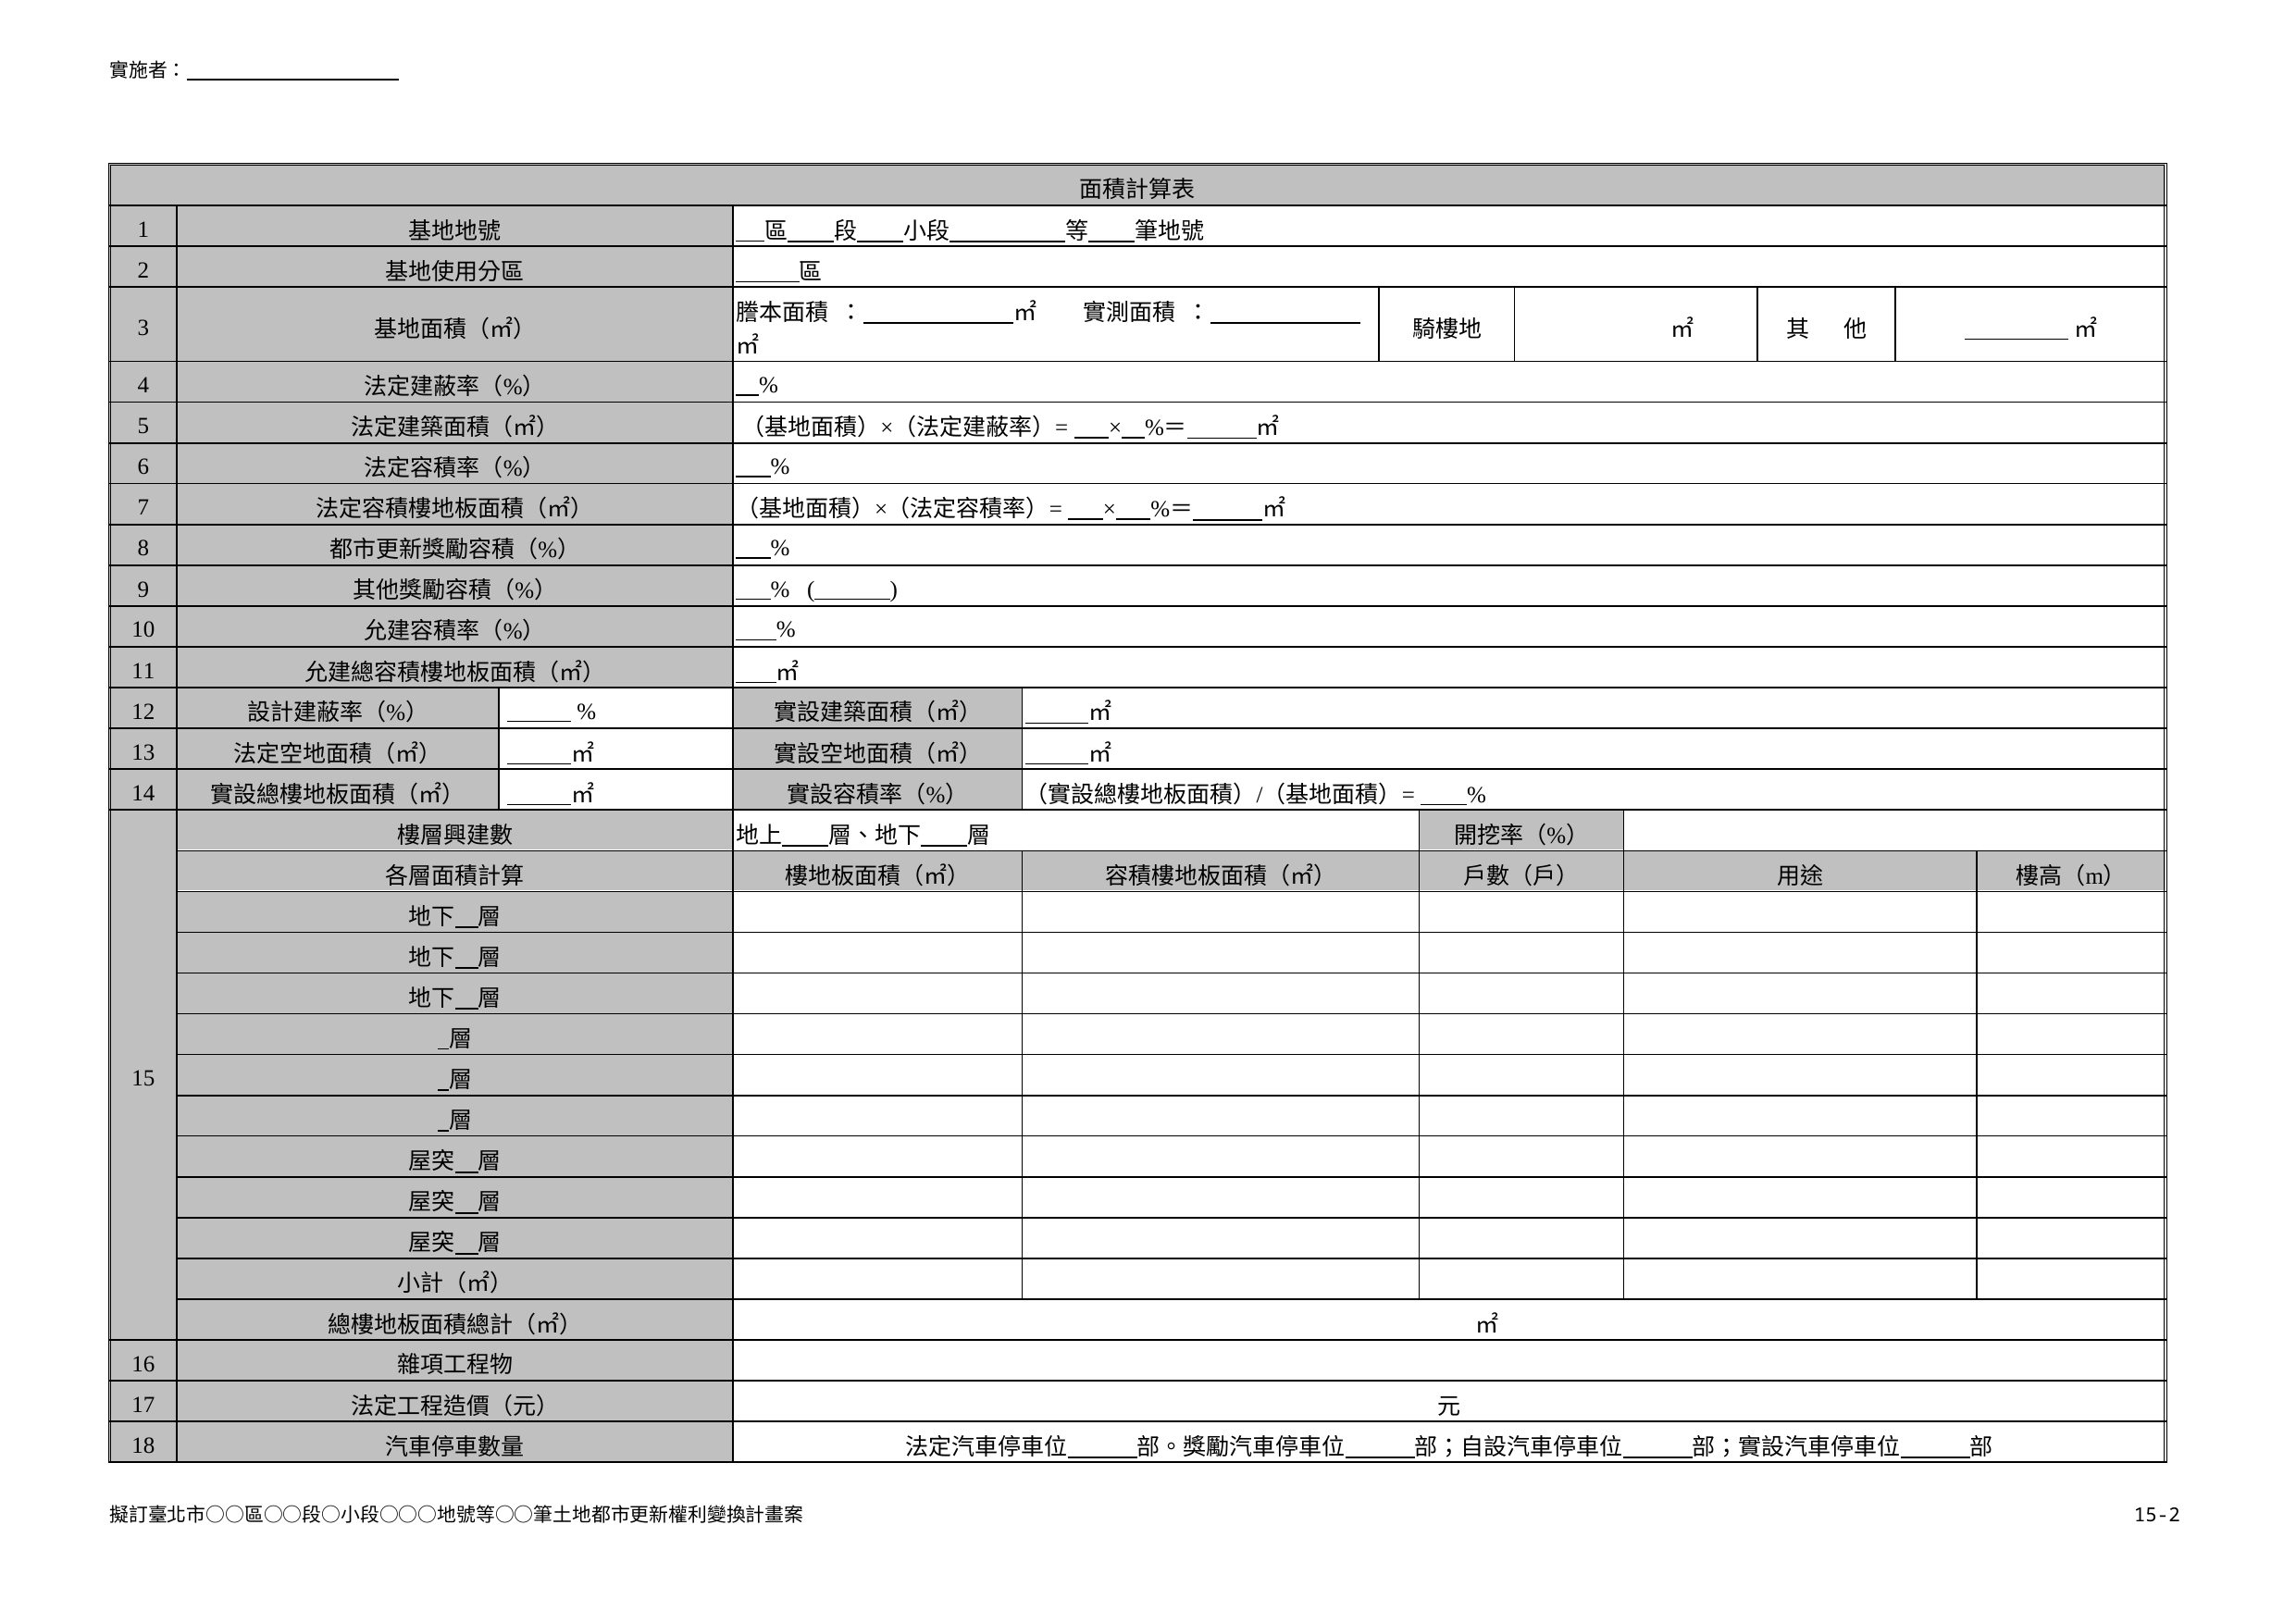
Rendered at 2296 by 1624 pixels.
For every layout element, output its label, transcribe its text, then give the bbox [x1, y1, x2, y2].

table_cell 地下 層 [178, 892, 732, 932]
table_cell [1978, 892, 2164, 932]
table_cell ㎡ [1023, 729, 2164, 768]
table_cell [1978, 1014, 2164, 1054]
table_cell [734, 1097, 1022, 1135]
table_cell [734, 1219, 1022, 1258]
table_cell 地下 層 [178, 933, 732, 973]
table_cell 法定空地面積（㎡） [178, 729, 498, 768]
table_cell [1624, 1219, 1976, 1258]
table_cell 都市更新獎勵容積（%） [178, 526, 732, 564]
table_cell [1978, 1136, 2164, 1176]
table_cell 法定容積樓地板面積（㎡） [178, 484, 732, 524]
table_cell 實設建築面積（㎡） [734, 688, 1022, 727]
table_cell 4 [111, 362, 176, 402]
table_cell 屋突 層 [178, 1219, 732, 1258]
table_cell 7 [111, 484, 176, 524]
table_cell 2 [111, 247, 176, 286]
table_cell [1624, 811, 2164, 849]
table_cell 設計建蔽率（%） [178, 688, 498, 727]
table_cell 13 [111, 729, 176, 768]
table_cell ㎡ [500, 770, 732, 809]
table_cell [1420, 1136, 1623, 1176]
table_cell 樓層興建數 [178, 811, 732, 849]
table_cell 6 [111, 444, 176, 483]
table_cell 3 [111, 288, 176, 361]
table_cell [1624, 933, 1976, 973]
table_cell 汽車停車數量 [178, 1422, 732, 1461]
table_cell [734, 1055, 1022, 1095]
table_cell [1420, 1055, 1623, 1095]
table_cell （基地面積）×（法定建蔽率）= × %＝ ㎡ [734, 403, 2164, 442]
table_cell 總樓地板面積總計（㎡） [178, 1300, 732, 1339]
table_cell ㎡ [1023, 688, 2164, 727]
table_cell % [734, 526, 2164, 564]
table_cell [1023, 1014, 1419, 1054]
table_cell [1978, 933, 2164, 973]
table_cell [1978, 1097, 2164, 1135]
table_cell % [734, 362, 2164, 402]
table_cell [1624, 1259, 1976, 1298]
table_cell [1978, 1178, 2164, 1217]
table_cell [1420, 1259, 1623, 1298]
table_cell [1420, 973, 1623, 1013]
table_header 面積計算表 [111, 166, 2164, 205]
table_cell [1978, 1219, 2164, 1258]
table_cell 屋突 層 [178, 1178, 732, 1217]
table_cell 法定工程造價（元） [178, 1382, 732, 1420]
table_cell 法定汽車停車位 部。獎勵汽車停車位 部；自設汽車停車位 部；實設汽車停車位 部 [734, 1422, 2164, 1461]
table_cell 雜項工程物 [178, 1341, 732, 1380]
table_cell 17 [111, 1382, 176, 1420]
table_cell 1 [111, 206, 176, 245]
table_cell 14 [111, 770, 176, 809]
table_cell [1023, 1178, 1419, 1217]
table_cell 實設容積率（%） [734, 770, 1022, 809]
table_cell [1624, 1097, 1976, 1135]
table_cell [1624, 892, 1976, 932]
table_cell [1420, 1178, 1623, 1217]
table_cell ㎡ [1896, 288, 2164, 361]
table_cell 法定建蔽率（%） [178, 362, 732, 402]
table_cell ㎡ [734, 648, 2164, 687]
table_cell ㎡ [1515, 288, 1756, 361]
table_cell [1023, 973, 1419, 1013]
table_cell [734, 1014, 1022, 1054]
table_cell 元 [734, 1382, 2164, 1420]
table_cell 法定容積率（%） [178, 444, 732, 483]
table_cell 區 段 小段 等 筆地號 [734, 206, 2164, 245]
table_cell 8 [111, 526, 176, 564]
table_cell [1420, 1097, 1623, 1135]
table_cell [734, 892, 1022, 932]
table_cell 16 [111, 1341, 176, 1380]
table_cell （實設總樓地板面積）/（基地面積）= % [1023, 770, 2164, 809]
table_cell 法定建築面積（㎡） [178, 403, 732, 442]
table_cell 18 [111, 1422, 176, 1461]
table_cell 謄本面積 ： ㎡ 實測面積 ： ㎡ [734, 288, 1378, 361]
table_cell 地上 層、地下 層 [734, 811, 1419, 849]
table_cell 層 [178, 1055, 732, 1095]
table_cell 容積樓地板面積（㎡） [1023, 851, 1419, 890]
table_cell ㎡ [500, 729, 732, 768]
table_cell 屋突 層 [178, 1136, 732, 1176]
table_cell 基地面積（㎡） [178, 288, 732, 361]
table_cell 騎樓地 [1380, 288, 1514, 361]
table_cell [734, 1136, 1022, 1176]
table_cell 實設總樓地板面積（㎡） [178, 770, 498, 809]
table_cell [1624, 1178, 1976, 1217]
table_cell 實設空地面積（㎡） [734, 729, 1022, 768]
table_cell [1978, 973, 2164, 1013]
table_cell 區 [734, 247, 2164, 286]
table_cell [734, 933, 1022, 973]
table_cell [1624, 973, 1976, 1013]
table_cell [734, 1341, 2164, 1380]
table_cell [1420, 1219, 1623, 1258]
table_cell [1023, 1055, 1419, 1095]
table_cell % [734, 444, 2164, 483]
table_cell （基地面積）×（法定容積率）= × %＝ ㎡ [734, 484, 2164, 524]
table_cell 層 [178, 1097, 732, 1135]
table_cell 開挖率（%） [1420, 811, 1623, 849]
table_cell 基地地號 [178, 206, 732, 245]
table_cell 12 [111, 688, 176, 727]
table_cell 樓高（m） [1978, 851, 2164, 890]
table_cell [1023, 892, 1419, 932]
table_cell 各層面積計算 [178, 851, 732, 890]
table_cell 基地使用分區 [178, 247, 732, 286]
table_cell 地下 層 [178, 973, 732, 1013]
table_cell [1978, 1055, 2164, 1095]
table_cell [1420, 933, 1623, 973]
table_cell [1624, 1014, 1976, 1054]
table_cell 小計（㎡） [178, 1259, 732, 1298]
table_cell [1023, 1259, 1419, 1298]
table_cell [734, 1259, 1022, 1298]
table_cell 其他獎勵容積（%） [178, 566, 732, 605]
table_cell 11 [111, 648, 176, 687]
table_cell 10 [111, 607, 176, 646]
table_cell [1023, 933, 1419, 973]
table_cell [734, 1178, 1022, 1217]
table_cell [1023, 1097, 1419, 1135]
table_cell 允建總容積樓地板面積（㎡） [178, 648, 732, 687]
table_cell 用途 [1624, 851, 1976, 890]
table_cell 戶數（戶） [1420, 851, 1623, 890]
table_cell % ( ) [734, 566, 2164, 605]
table_cell [1420, 1014, 1623, 1054]
table_cell 層 [178, 1014, 732, 1054]
table_cell 15 [111, 811, 176, 1339]
table_cell ㎡ [734, 1300, 2164, 1339]
table_cell 樓地板面積（㎡） [734, 851, 1022, 890]
table_cell % [734, 607, 2164, 646]
table_cell [1023, 1219, 1419, 1258]
table_cell 允建容積率（%） [178, 607, 732, 646]
table_cell [1978, 1259, 2164, 1298]
table_cell 5 [111, 403, 176, 442]
table_cell 9 [111, 566, 176, 605]
table_cell [1420, 892, 1623, 932]
table_cell [734, 973, 1022, 1013]
table_cell [1624, 1136, 1976, 1176]
table_cell 其 他 [1758, 288, 1894, 361]
table_cell [1023, 1136, 1419, 1176]
table_cell [1624, 1055, 1976, 1095]
table_cell % [500, 688, 732, 727]
